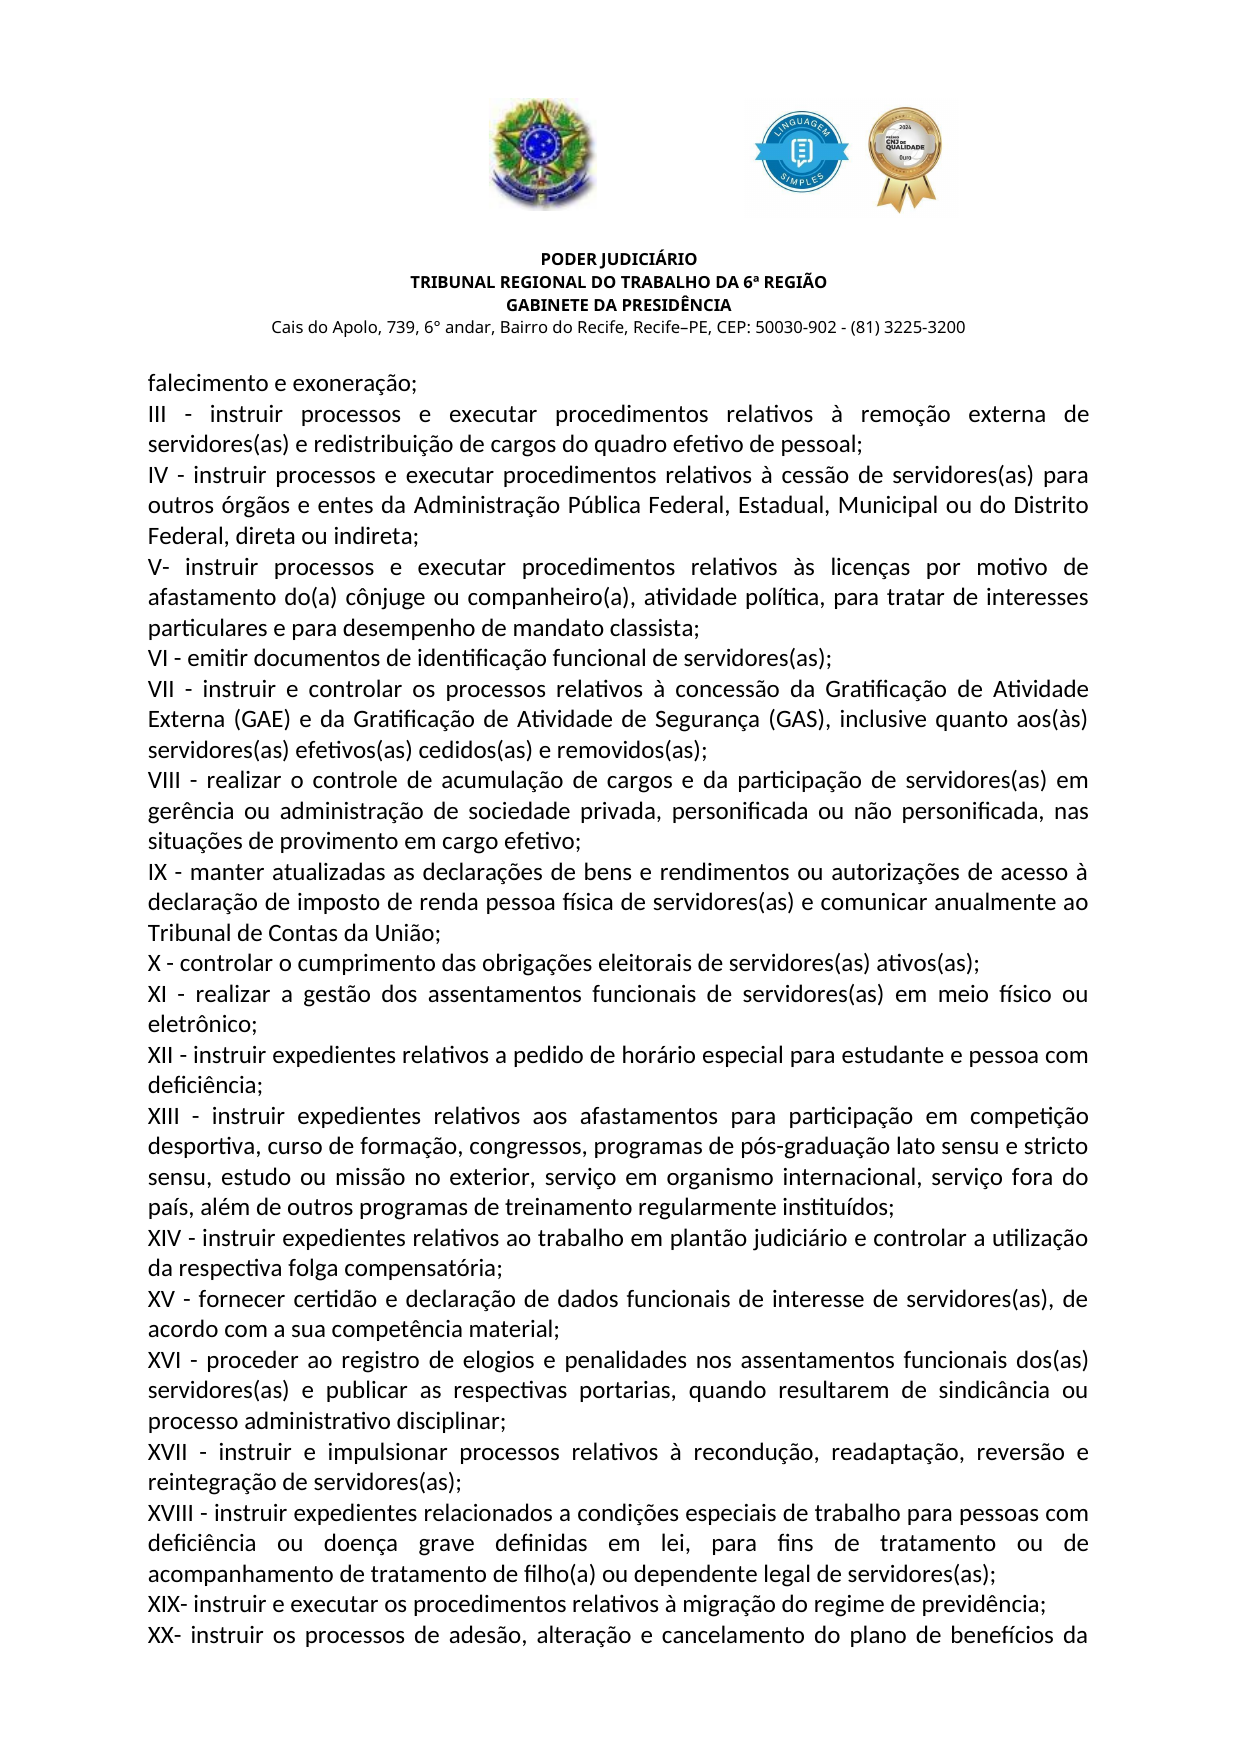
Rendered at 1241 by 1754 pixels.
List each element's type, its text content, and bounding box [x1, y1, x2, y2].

text XII - instruir expedientes relativos a pedido de horário especial para estudante e pessoa com deficiência; [148, 1039, 1090, 1100]
text X - controlar o cumprimento das obrigações eleitorais de servidores(as) ativos(as); [148, 947, 1090, 978]
text XX- instruir os processos de adesão, alteração e cancelamento do plano de benefícios da [148, 1619, 1090, 1649]
text XIII - instruir expedientes relativos aos afastamentos para participação em competição desportiva, curso de formação, congressos, programas de pós-graduação lato sensu e stricto sensu, estudo ou missão no exterior, serviço em organismo internacional, serviço fora do país, além de outros programas de treinamento regularmente instituídos; [148, 1100, 1090, 1222]
text VIII - realizar o controle de acumulação de cargos e da participação de servidores(as) em gerência ou administração de sociedade privada, personificada ou não personificada, nas situações de provimento em cargo efetivo; [148, 764, 1090, 856]
text XVIII - instruir expedientes relacionados a condições especiais de trabalho para pessoas com deficiência ou doença grave definidas em lei, para fins de tratamento ou de acompanhamento de tratamento de filho(a) ou dependente legal de servidores(as); [148, 1497, 1090, 1588]
text VI - emitir documentos de identificação funcional de servidores(as); [148, 642, 1090, 673]
text IX - manter atualizadas as declarações de bens e rendimentos ou autorizações de acesso à declaração de imposto de renda pessoa física de servidores(as) e comunicar anualmente ao Tribunal de Contas da União; [148, 856, 1090, 947]
text XV - fornecer certidão e declaração de dados funcionais de interesse de servidores(as), de acordo com a sua competência material; [148, 1283, 1090, 1344]
text falecimento e exoneração; [148, 367, 1090, 398]
text XI - realizar a gestão dos assentamentos funcionais de servidores(as) em meio físico ou eletrônico; [148, 978, 1090, 1039]
text VII - instruir e controlar os processos relativos à concessão da Gratificação de Atividade Externa (GAE) e da Gratificação de Atividade de Segurança (GAS), inclusive quanto aos(às) servidores(as) efetivos(as) cedidos(as) e removidos(as); [148, 673, 1090, 764]
text V- instruir processos e executar procedimentos relativos às licenças por motivo de afastamento do(a) cônjuge ou companheiro(a), atividade política, para tratar de interesses particulares e para desempenho de mandato classista; [148, 551, 1090, 642]
text III - instruir processos e executar procedimentos relativos à remoção externa de servidores(as) e redistribuição de cargos do quadro efetivo de pessoal; [148, 398, 1090, 459]
text IV - instruir processos e executar procedimentos relativos à cessão de servidores(as) para outros órgãos e entes da Administração Pública Federal, Estadual, Municipal ou do Distrito Federal, direta ou indireta; [148, 459, 1090, 551]
text XVII - instruir e impulsionar processos relativos à recondução, readaptação, reversão e reintegração de servidores(as); [148, 1436, 1090, 1497]
text XIV - instruir expedientes relativos ao trabalho em plantão judiciário e controlar a utilização da respectiva folga compensatória; [148, 1222, 1090, 1283]
text XIX- instruir e executar os procedimentos relativos à migração do regime de previdência; [148, 1588, 1090, 1619]
text XVI - proceder ao registro de elogios e penalidades nos assentamentos funcionais dos(as) servidores(as) e publicar as respectivas portarias, quando resultarem de sindicância ou processo administrativo disciplinar; [148, 1344, 1090, 1436]
